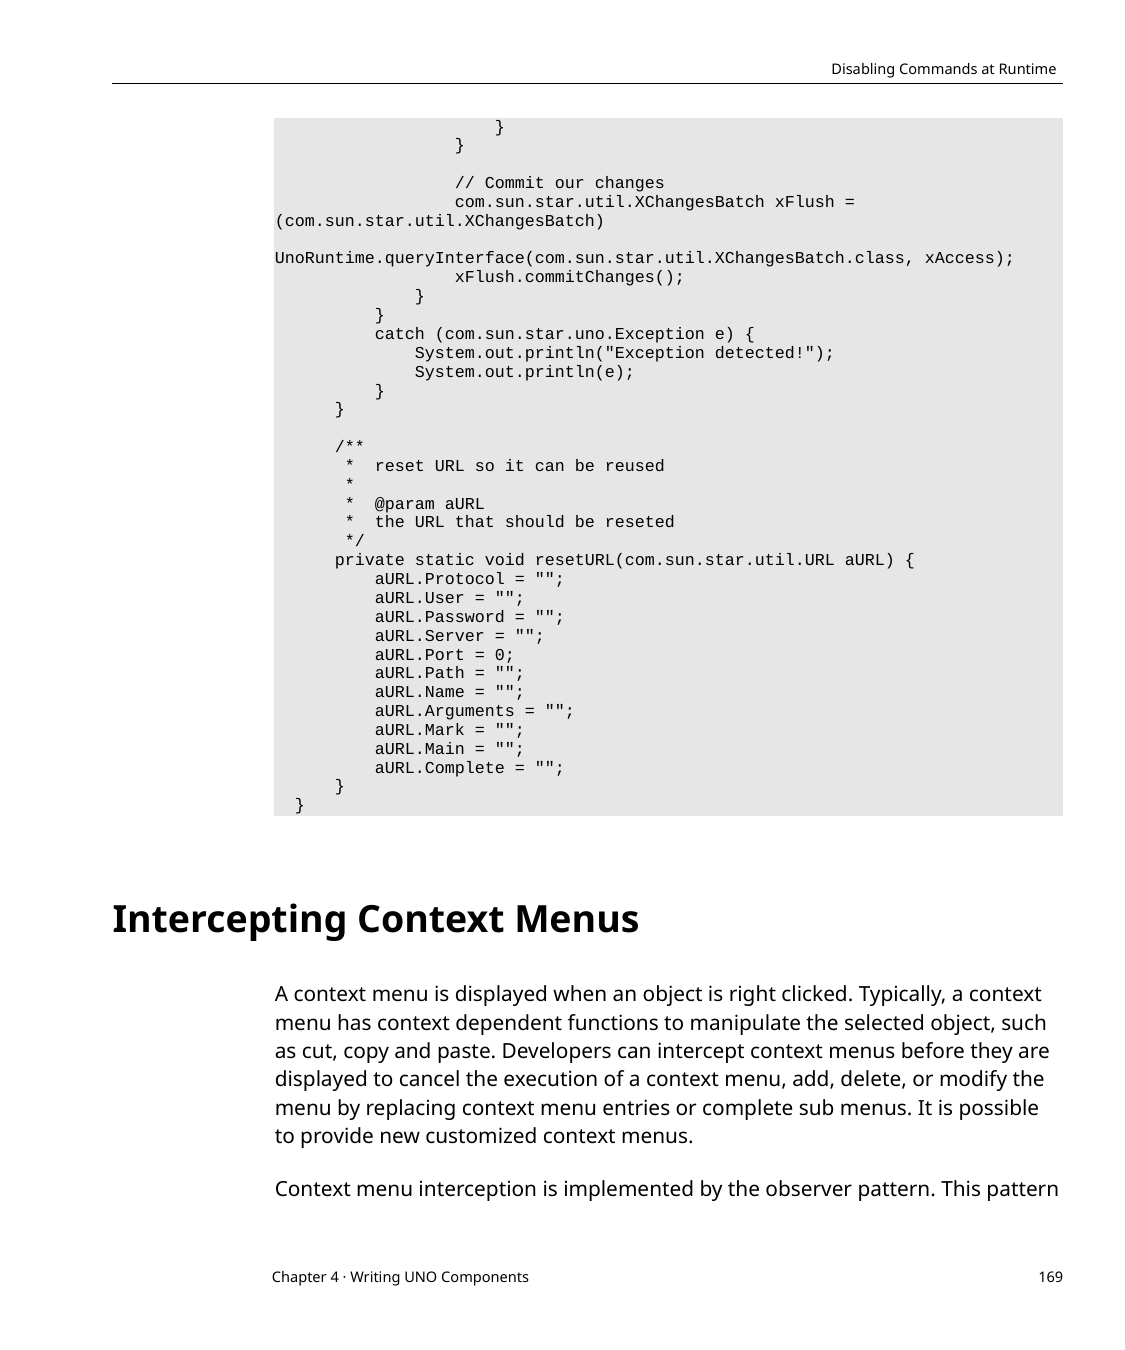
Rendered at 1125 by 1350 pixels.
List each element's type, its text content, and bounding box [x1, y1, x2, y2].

text } } // Commit our changes com.sun.star.util.XChangesBatch xFlush = (com.sun.star.util.XChangesBatch) UnoRuntime.queryInterface(com.sun.star.util.XChangesBatch.class, xAccess); xFlush.commitChanges(); } } catch (com.sun.star.uno.Exception e) { System.out.println("Exception detected!"); System.out.println(e); } } /** * reset URL so it can be reused * * @param aURL * the URL that should be reseted */ private static void resetURL(com.sun.star.util.URL aURL) { aURL.Protocol = ""; aURL.User = ""; aURL.Password = ""; aURL.Server = ""; aURL.Port = 0; aURL.Path = ""; aURL.Name = ""; aURL.Arguments = ""; aURL.Mark = ""; aURL.Main = ""; aURL.Complete = ""; } } [274, 118, 1063, 816]
text A context menu is displayed when an object is right clicked. Typically, a context menu has context dependent functions to manipulate the selected object, such as cut, copy and paste. Developers can intercept context menus before they are displayed to cancel the execution of a context menu, add, delete, or modify the menu by replacing context menu entries or complete sub menus. It is possible to provide new customized context menus. [274, 979, 1063, 1150]
text Context menu interception is implemented by the observer pattern. This pattern [274, 1174, 1063, 1202]
subtitle Intercepting Context Menus [112, 892, 1063, 943]
